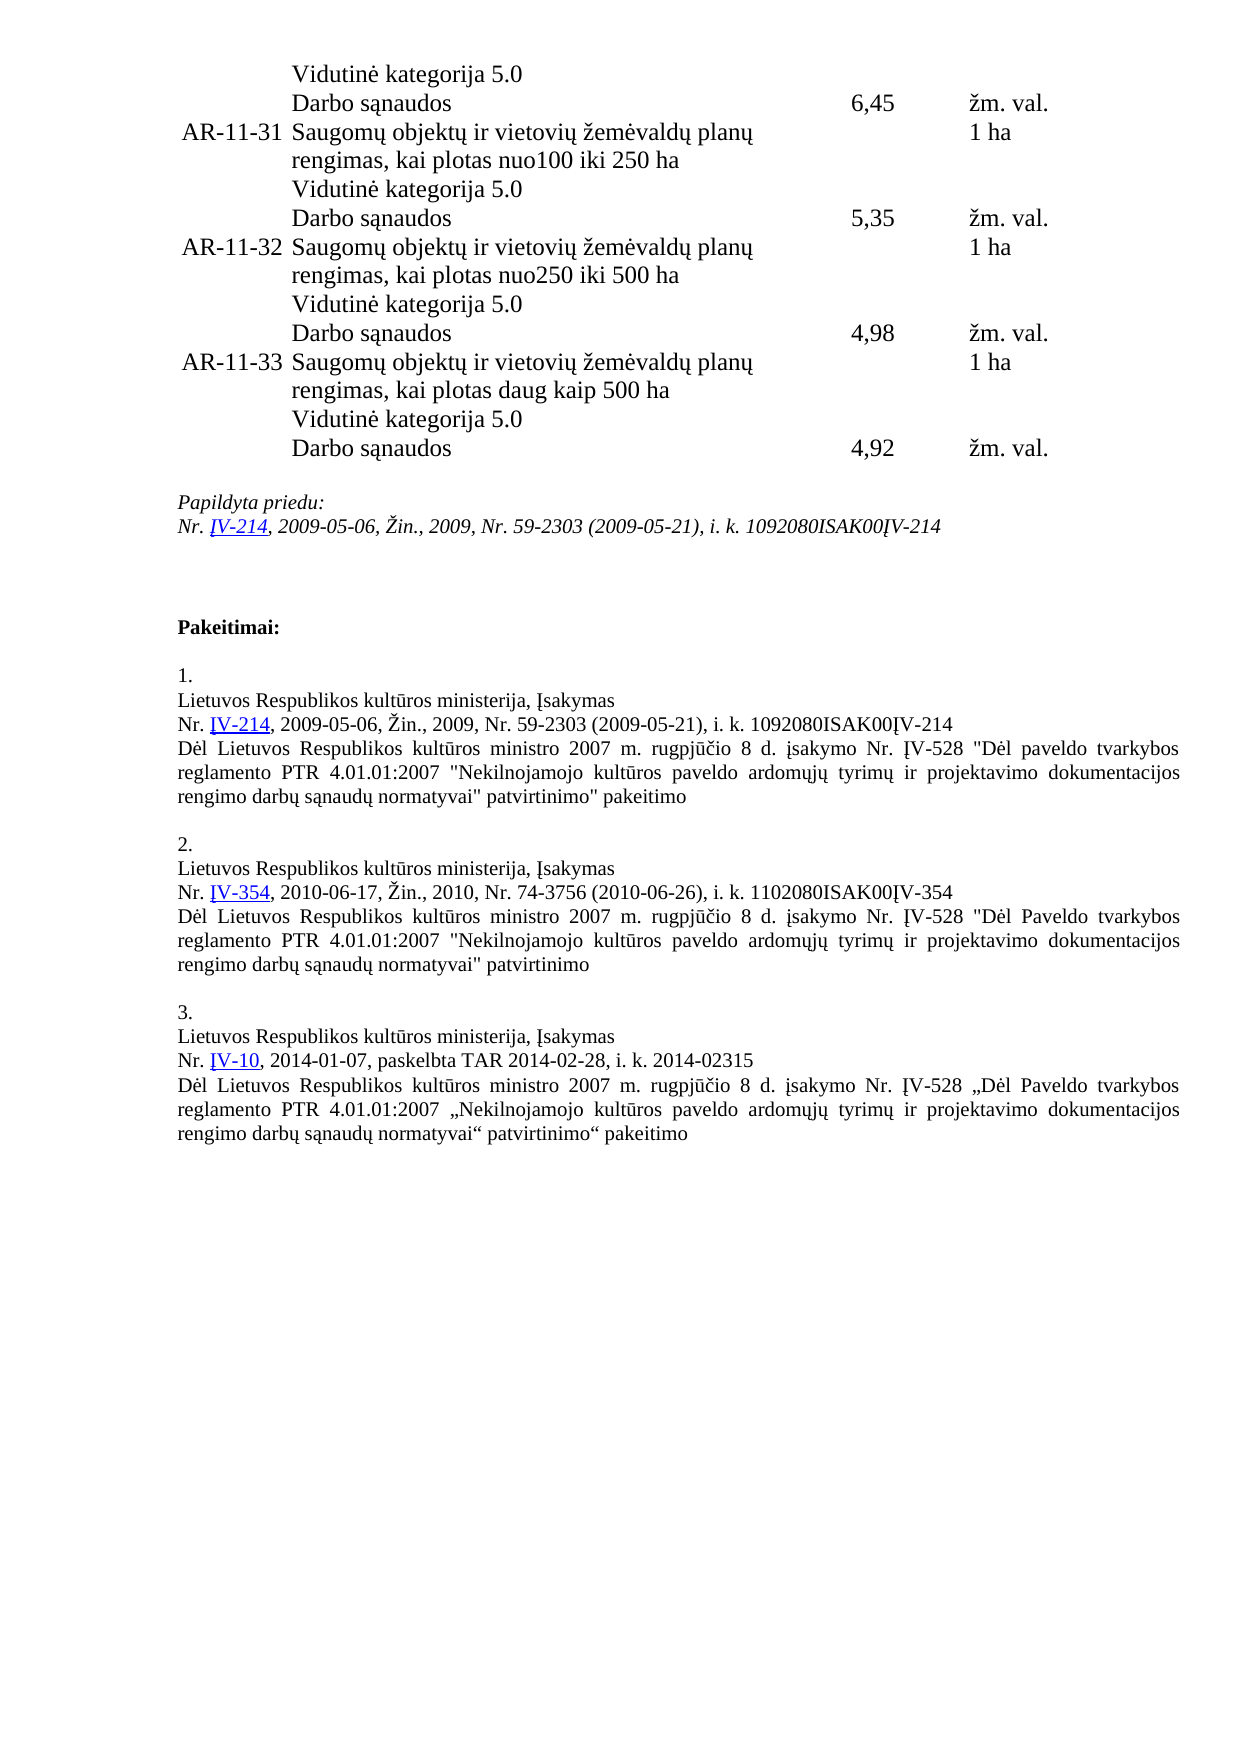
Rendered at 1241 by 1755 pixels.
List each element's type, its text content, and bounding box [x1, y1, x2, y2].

text Lietuvos Respublikos kultūros ministerija, Įsakymas [177, 1024, 1181, 1048]
text Papildyta priedu: [177, 490, 1181, 514]
text Nr. ĮV-214, 2009-05-06, Žin., 2009, Nr. 59-2303 (2009-05-21), i. k. 1092080ISAK00ĮV-214 [177, 514, 1181, 538]
text Lietuvos Respublikos kultūros ministerija, Įsakymas [177, 856, 1181, 880]
text Nr. ĮV-354, 2010-06-17, Žin., 2010, Nr. 74-3756 (2010-06-26), i. k. 1102080ISAK00ĮV-354 [177, 880, 1181, 904]
text 1. [177, 663, 1181, 687]
text Nr. ĮV-214, 2009-05-06, Žin., 2009, Nr. 59-2303 (2009-05-21), i. k. 1092080ISAK00ĮV-214 [177, 712, 1181, 736]
text Nr. ĮV-10, 2014-01-07, paskelbta TAR 2014-02-28, i. k. 2014-02315 [177, 1048, 1181, 1072]
text 3. [177, 1000, 1181, 1024]
text Pakeitimai: [177, 615, 1181, 639]
text Lietuvos Respublikos kultūros ministerija, Įsakymas [177, 687, 1181, 712]
text Dėl Lietuvos Respublikos kultūros ministro 2007 m. rugpjūčio 8 d. įsakymo Nr. ĮV-528 "Dėl Paveldo tvarkybos reglamento PTR 4.01.01:2007 "Nekilnojamojo kultūros paveldo ardomųjų tyrimų ir projektavimo dokumentacijos rengimo darbų sąnaudų normatyvai" patvirtinimo [177, 904, 1181, 976]
text Dėl Lietuvos Respublikos kultūros ministro 2007 m. rugpjūčio 8 d. įsakymo Nr. ĮV-528 "Dėl paveldo tvarkybos reglamento PTR 4.01.01:2007 "Nekilnojamojo kultūros paveldo ardomųjų tyrimų ir projektavimo dokumentacijos rengimo darbų sąnaudų normatyvai" patvirtinimo" pakeitimo [177, 736, 1181, 808]
text Dėl Lietuvos Respublikos kultūros ministro 2007 m. rugpjūčio 8 d. įsakymo Nr. ĮV-528 „Dėl Paveldo tvarkybos reglamento PTR 4.01.01:2007 „Nekilnojamojo kultūros paveldo ardomųjų tyrimų ir projektavimo dokumentacijos rengimo darbų sąnaudų normatyvai“ patvirtinimo“ pakeitimo [177, 1072, 1181, 1145]
text 2. [177, 832, 1181, 856]
